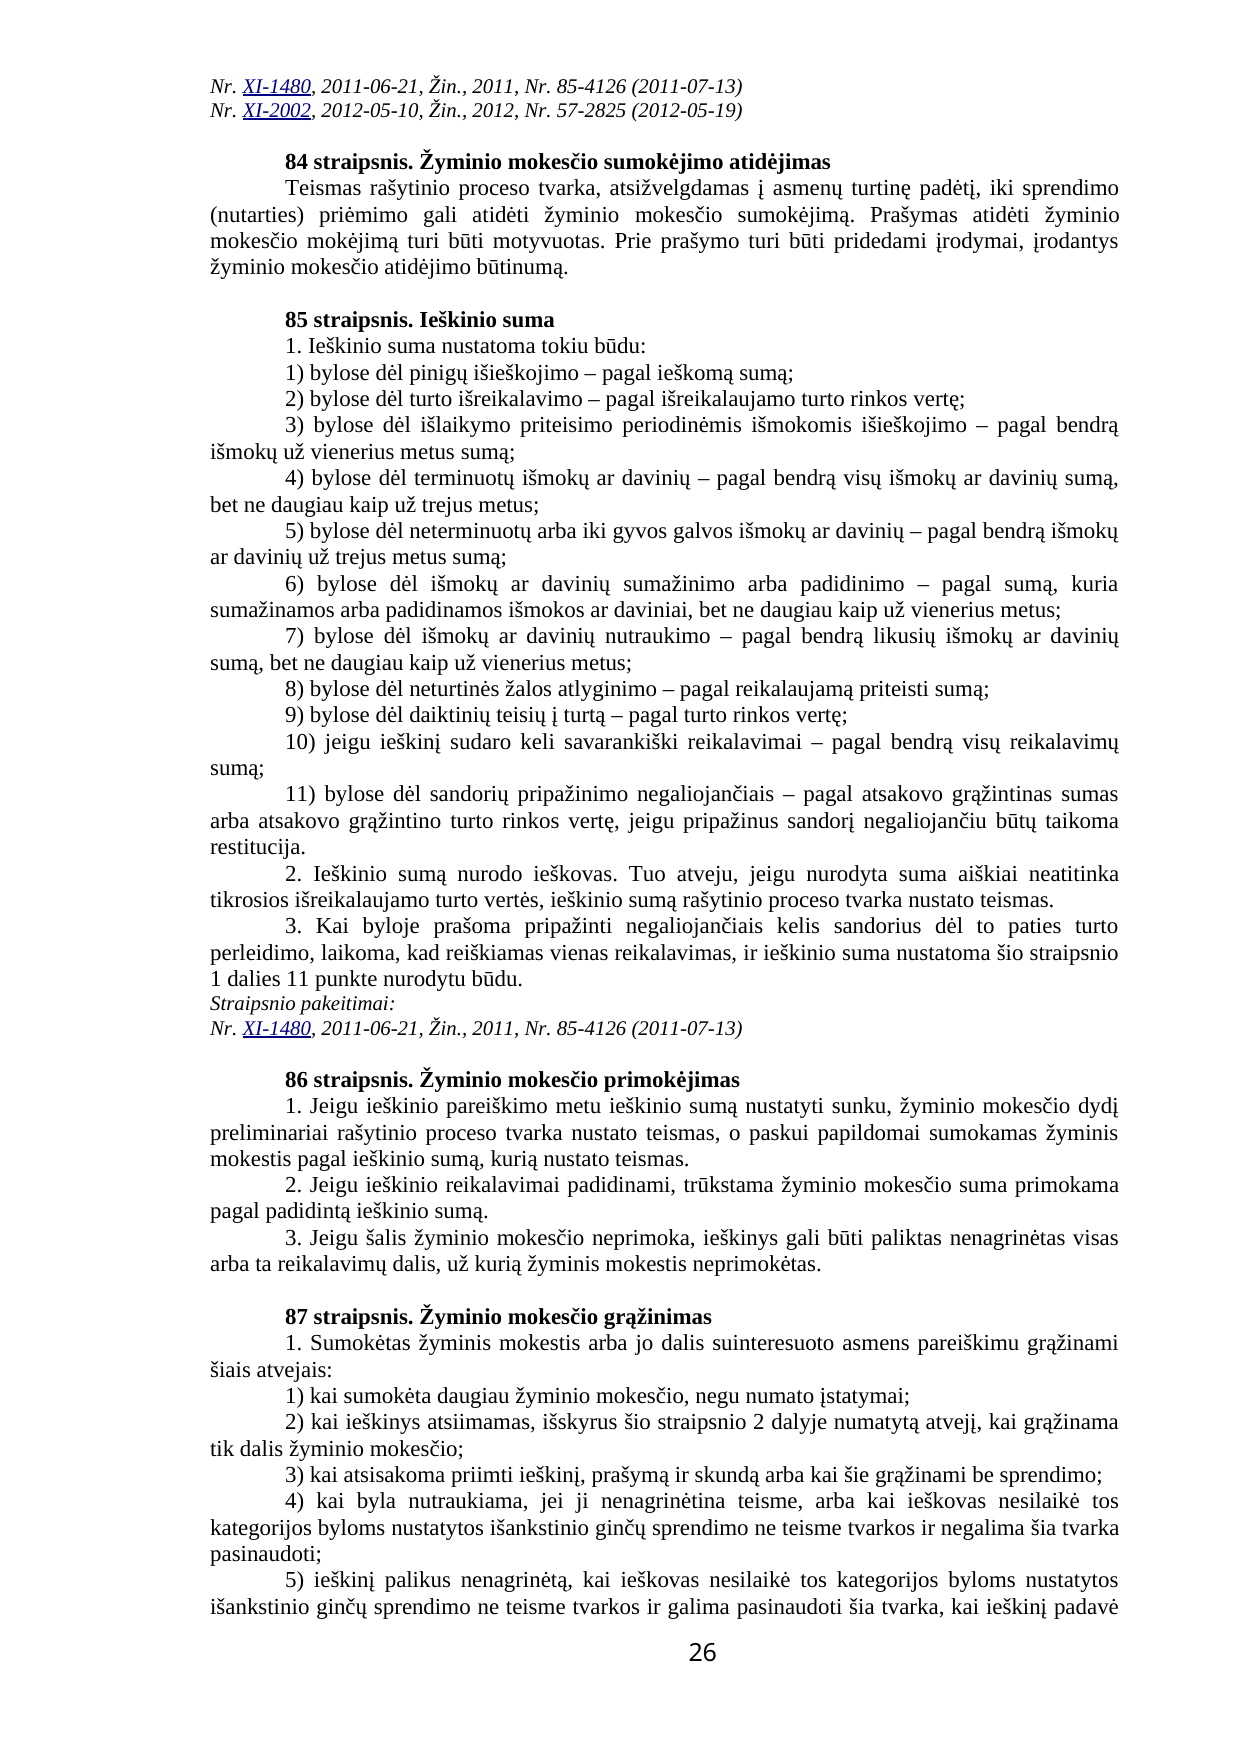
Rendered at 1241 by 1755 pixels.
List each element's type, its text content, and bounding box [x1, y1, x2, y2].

text 3. Jeigu šalis žyminio mokesčio neprimoka, ieškinys gali būti paliktas nenagrinėtas visas arba ta reikalavimų dalis, už kurią žyminis mokestis neprimokėtas. [210, 1224, 1120, 1277]
text 9) bylose dėl daiktinių teisių į turtą – pagal turto rinkos vertę; [210, 701, 1120, 728]
text 2) kai ieškinys atsiimamas, išskyrus šio straipsnio 2 dalyje numatytą atvejį, kai grąžinama tik dalis žyminio mokesčio; [210, 1408, 1120, 1461]
text Straipsnio pakeitimai: [210, 991, 1120, 1015]
text Nr. XI-1480, 2011-06-21, Žin., 2011, Nr. 85-4126 (2011-07-13) [210, 1015, 1120, 1039]
text 5) ieškinį palikus nenagrinėtą, kai ieškovas nesilaikė tos kategorijos byloms nustatytos išankstinio ginčų sprendimo ne teisme tvarkos ir galima pasinaudoti šia tvarka, kai ieškinį padavė [210, 1567, 1120, 1619]
text 3) kai atsisakoma priimti ieškinį, prašymą ir skundą arba kai šie grąžinami be sprendimo; [210, 1461, 1120, 1487]
text 84 straipsnis. Žyminio mokesčio sumokėjimo atidėjimas [210, 148, 1120, 174]
text 6) bylose dėl išmokų ar davinių sumažinimo arba padidinimo – pagal sumą, kuria sumažinamos arba padidinamos išmokos ar daviniai, bet ne daugiau kaip už vienerius metus; [210, 570, 1120, 622]
text 1) bylose dėl pinigų išieškojimo – pagal ieškomą sumą; [210, 359, 1120, 385]
text 7) bylose dėl išmokų ar davinių nutraukimo – pagal bendrą likusių išmokų ar davinių sumą, bet ne daugiau kaip už vienerius metus; [210, 622, 1120, 675]
text 1. Ieškinio suma nustatoma tokiu būdu: [210, 332, 1120, 359]
text 3) bylose dėl išlaikymo priteisimo periodinėmis išmokomis išieškojimo – pagal bendrą išmokų už vienerius metus sumą; [210, 412, 1120, 464]
text 87 straipsnis. Žyminio mokesčio grąžinimas [210, 1303, 1120, 1329]
text Teismas rašytinio proceso tvarka, atsižvelgdamas į asmenų turtinę padėtį, iki sprendimo (nutarties) priėmimo gali atidėti žyminio mokesčio sumokėjimą. Prašymas atidėti žyminio mokesčio mokėjimą turi būti motyvuotas. Prie prašymo turi būti pridedami įrodymai, įrodantys žyminio mokesčio atidėjimo būtinumą. [210, 174, 1120, 280]
text Nr. XI-1480, 2011-06-21, Žin., 2011, Nr. 85-4126 (2011-07-13) [210, 73, 1120, 98]
text 2. Jeigu ieškinio reikalavimai padidinami, trūkstama žyminio mokesčio suma primokama pagal padidintą ieškinio sumą. [210, 1171, 1120, 1224]
text 5) bylose dėl neterminuotų arba iki gyvos galvos išmokų ar davinių – pagal bendrą išmokų ar davinių už trejus metus sumą; [210, 517, 1120, 570]
text Nr. XI-2002, 2012-05-10, Žin., 2012, Nr. 57-2825 (2012-05-19) [210, 98, 1120, 122]
text 86 straipsnis. Žyminio mokesčio primokėjimas [210, 1066, 1120, 1092]
text 85 straipsnis. Ieškinio suma [210, 306, 1120, 332]
text 1) kai sumokėta daugiau žyminio mokesčio, negu numato įstatymai; [210, 1382, 1120, 1408]
text 4) kai byla nutraukiama, jei ji nenagrinėtina teisme, arba kai ieškovas nesilaikė tos kategorijos byloms nustatytos išankstinio ginčų sprendimo ne teisme tvarkos ir negalima šia tvarka pasinaudoti; [210, 1487, 1120, 1567]
text 10) jeigu ieškinį sudaro keli savarankiški reikalavimai – pagal bendrą visų reikalavimų sumą; [210, 728, 1120, 781]
text 11) bylose dėl sandorių pripažinimo negaliojančiais – pagal atsakovo grąžintinas sumas arba atsakovo grąžintino turto rinkos vertę, jeigu pripažinus sandorį negaliojančiu būtų taikoma restitucija. [210, 781, 1120, 859]
text 4) bylose dėl terminuotų išmokų ar davinių – pagal bendrą visų išmokų ar davinių sumą, bet ne daugiau kaip už trejus metus; [210, 464, 1120, 517]
text 1. Sumokėtas žyminis mokestis arba jo dalis suinteresuoto asmens pareiškimu grąžinami šiais atvejais: [210, 1329, 1120, 1382]
text 2) bylose dėl turto išreikalavimo – pagal išreikalaujamo turto rinkos vertę; [210, 385, 1120, 412]
text 2. Ieškinio sumą nurodo ieškovas. Tuo atveju, jeigu nurodyta suma aiškiai neatitinka tikrosios išreikalaujamo turto vertės, ieškinio sumą rašytinio proceso tvarka nustato teismas. [210, 859, 1120, 912]
text 8) bylose dėl neturtinės žalos atlyginimo – pagal reikalaujamą priteisti sumą; [210, 675, 1120, 701]
text 1. Jeigu ieškinio pareiškimo metu ieškinio sumą nustatyti sunku, žyminio mokesčio dydį preliminariai rašytinio proceso tvarka nustato teismas, o paskui papildomai sumokamas žyminis mokestis pagal ieškinio sumą, kurią nustato teismas. [210, 1092, 1120, 1171]
text 3. Kai byloje prašoma pripažinti negaliojančiais kelis sandorius dėl to paties turto perleidimo, laikoma, kad reiškiamas vienas reikalavimas, ir ieškinio suma nustatoma šio straipsnio 1 dalies 11 punkte nurodytu būdu. [210, 912, 1120, 991]
